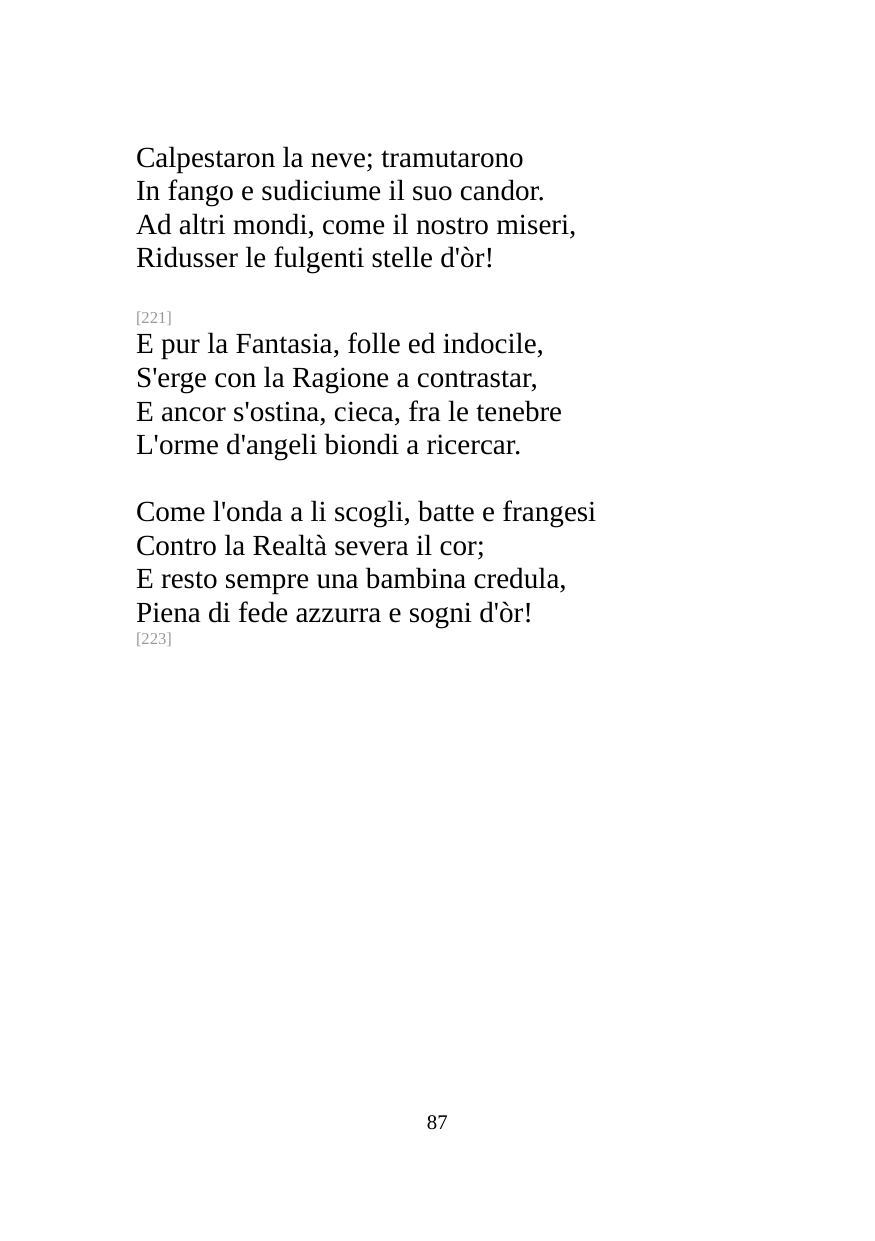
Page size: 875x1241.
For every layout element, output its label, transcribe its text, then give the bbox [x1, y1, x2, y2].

text E pur la Fantasia, folle ed indocile, [106, 327, 768, 360]
text Ridusser le fulgenti stelle d'òr! [106, 240, 768, 274]
text E ancor s'ostina, cieca, fra le tenebre [106, 394, 768, 427]
text In fango e sudiciume il suo candor. [106, 173, 768, 207]
text L'orme d'angeli biondi a ricercar. [106, 427, 768, 461]
text E resto sempre una bambina credula, [106, 561, 768, 595]
text Calpestaron la neve; tramutarono [106, 140, 768, 173]
text [221] [106, 307, 768, 327]
text Ad altri mondi, come il nostro miseri, [106, 207, 768, 240]
text S'erge con la Ragione a contrastar, [106, 360, 768, 394]
text [223] [106, 628, 768, 648]
text Piena di fede azzurra e sogni d'òr! [106, 595, 768, 628]
text Contro la Realtà severa il cor; [106, 528, 768, 561]
text Come l'onda a li scogli, batte e frangesi [106, 494, 768, 528]
